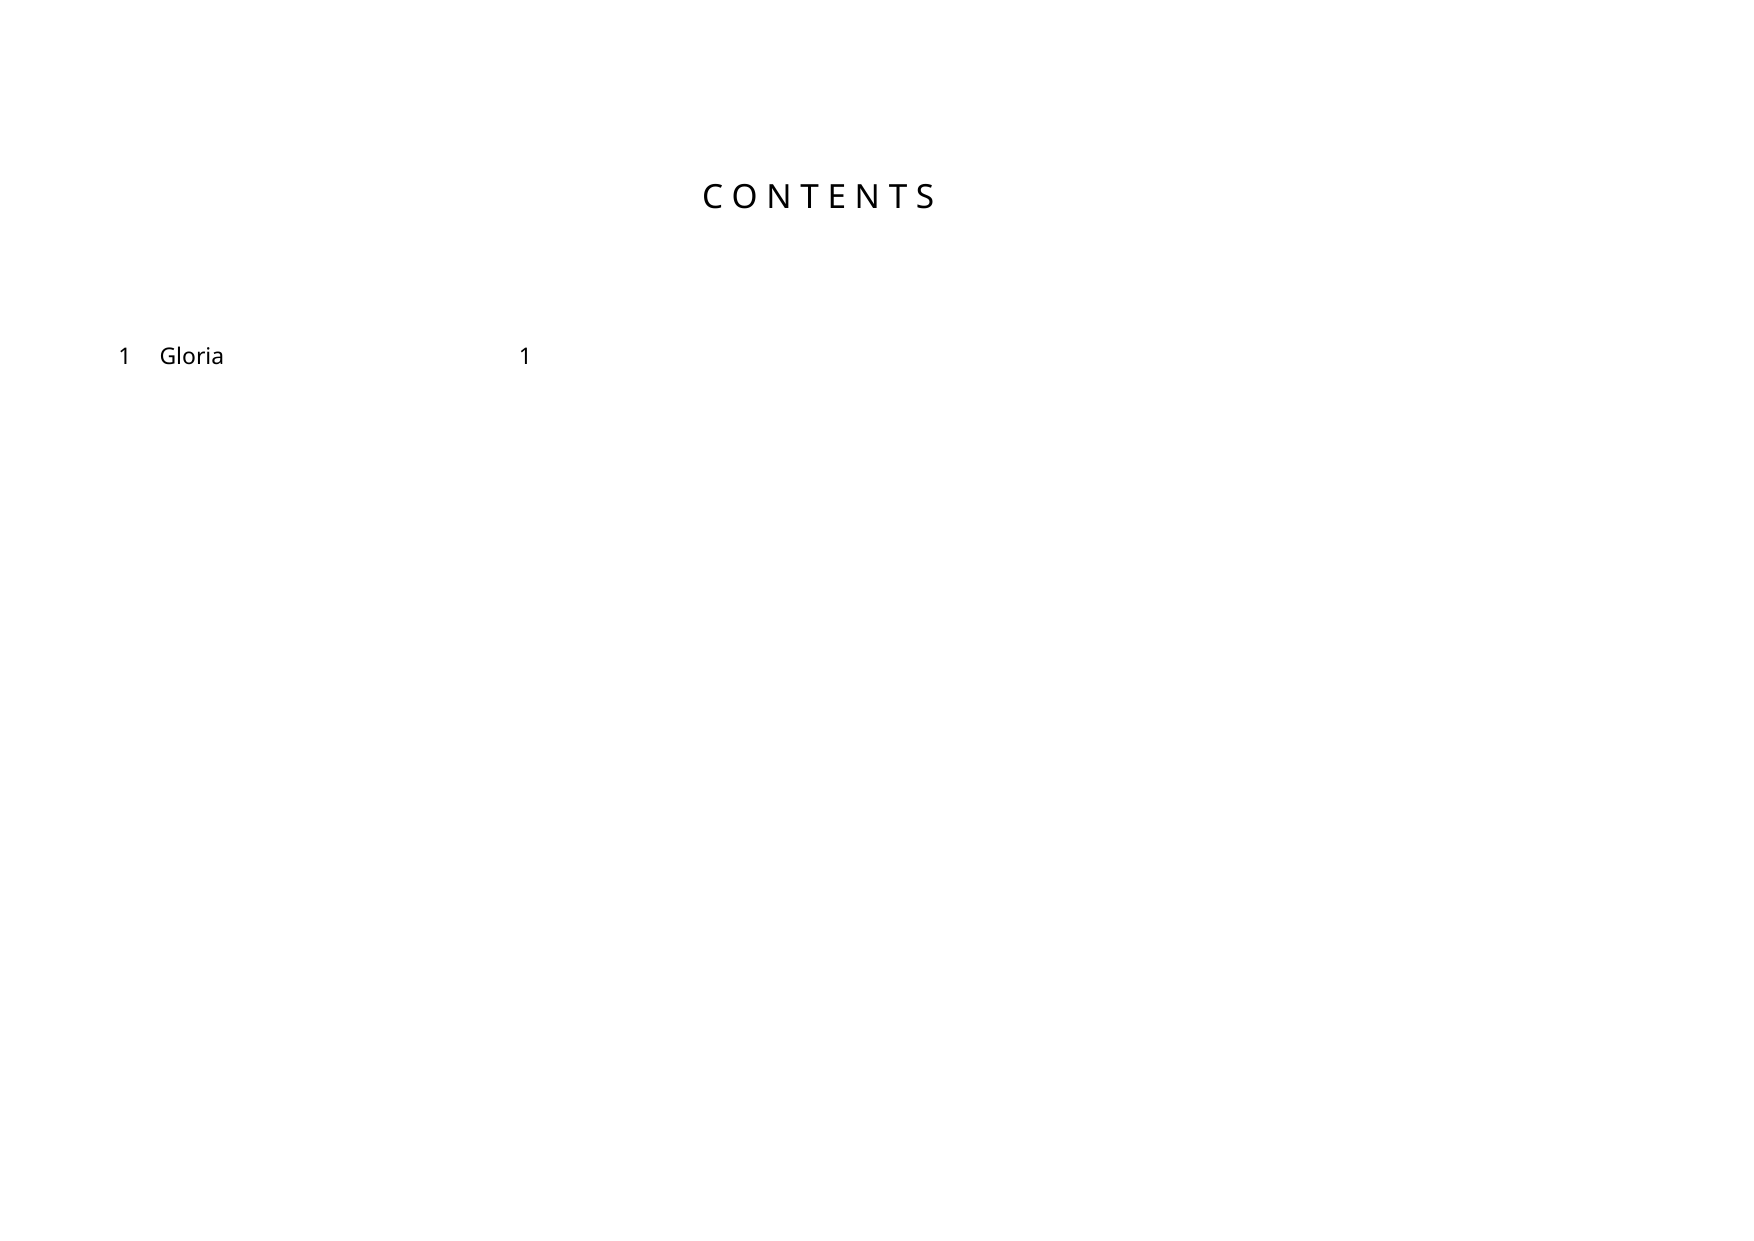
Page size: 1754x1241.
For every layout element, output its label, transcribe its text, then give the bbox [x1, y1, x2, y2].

text 1 Gloria 1 [118, 339, 1518, 408]
text C O N T E N T S [118, 118, 1518, 218]
